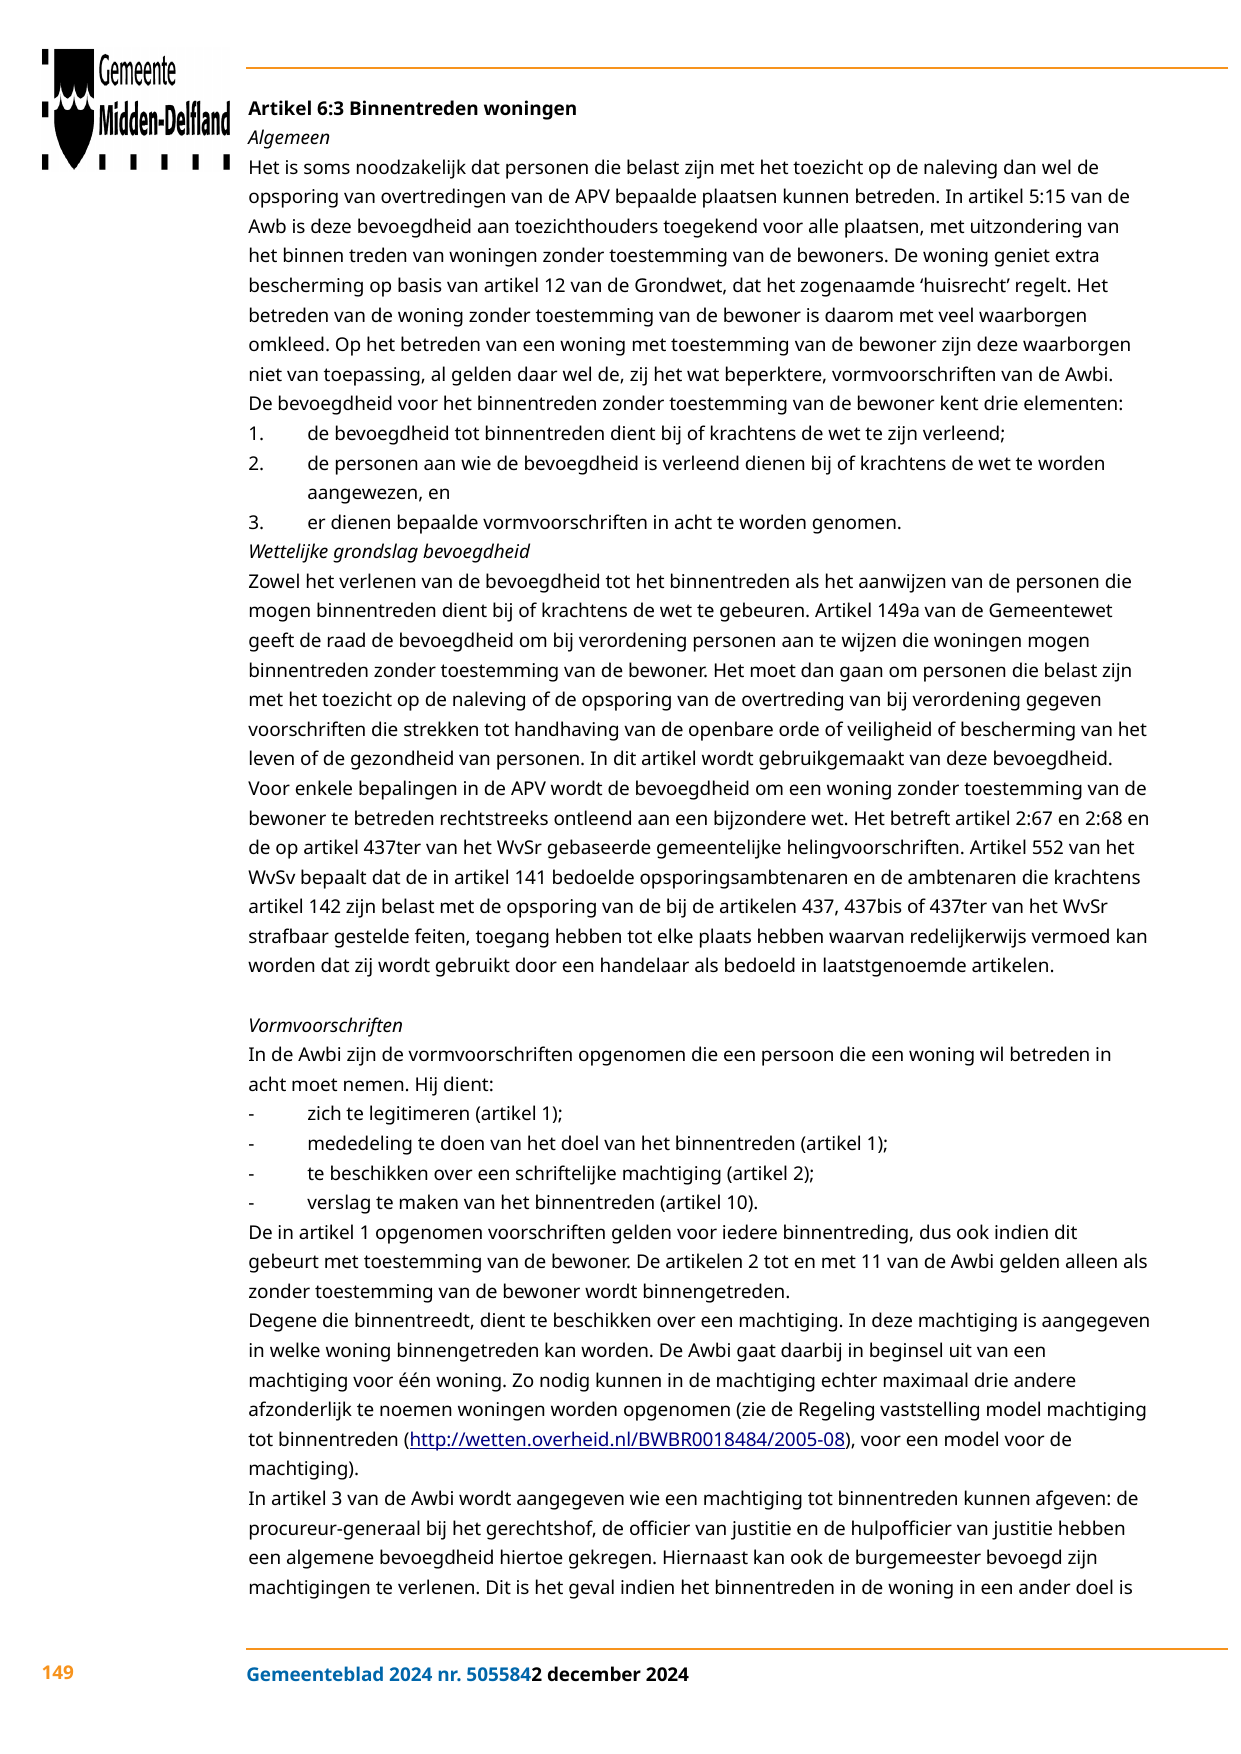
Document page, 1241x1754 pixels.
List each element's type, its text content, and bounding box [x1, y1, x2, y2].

text Artikel 6:3 Binnentreden woningen [248, 95, 1152, 121]
text Algemeen [248, 124, 1152, 150]
list de personen aan wie de bevoegdheid is verleend dienen bij of krachtens de wet te worden aangewezen, en [248, 450, 1152, 505]
list er dienen bepaalde vormvoorschriften in acht te worden genomen. [248, 509, 1152, 535]
text Zowel het verlenen van de bevoegdheid tot het binnentreden als het aanwijzen van de personen die mogen binnentreden dient bij of krachtens de wet te gebeuren. Artikel 149a van de Gemeentewet geeft de raad de bevoegdheid om bij verordening personen aan te wijzen die woningen mogen binnentreden zonder toestemming van de bewoner. Het moet dan gaan om personen die belast zijn met het toezicht op de naleving of de opsporing van de overtreding van bij verordening gegeven voorschriften die strekken tot handhaving van de openbare orde of veiligheid of bescherming van het leven of de gezondheid van personen. In dit artikel wordt gebruikgemaakt van deze bevoegdheid. [248, 568, 1152, 771]
text De bevoegdheid voor het binnentreden zonder toestemming van de bewoner kent drie elementen: [248, 391, 1152, 416]
text Degene die binnentreedt, dient te beschikken over een machtiging. In deze machtiging is aangegeven in welke woning binnengetreden kan worden. De Awbi gaat daarbij in beginsel uit van een machtiging voor één woning. Zo nodig kunnen in de machtiging echter maximaal drie andere afzonderlijk te noemen woningen worden opgenomen (zie de Regeling vaststelling model machtiging tot binnentreden (http://wetten.overheid.nl/BWBR0018484/2005-08), voor een model voor de machtiging). [248, 1308, 1152, 1481]
list verslag te maken van het binnentreden (artikel 10). [248, 1189, 1152, 1215]
list zich te legitimeren (artikel 1); [248, 1101, 1152, 1126]
list de bevoegdheid tot binnentreden dient bij of krachtens de wet te zijn verleend; [248, 420, 1152, 446]
list mededeling te doen van het doel van het binnentreden (artikel 1); [248, 1130, 1152, 1156]
text Vormvoorschriften [248, 1012, 1152, 1038]
text Voor enkele bepalingen in de APV wordt de bevoegdheid om een woning zonder toestemming van de bewoner te betreden rechtstreeks ontleend aan een bijzondere wet. Het betreft artikel 2:67 en 2:68 en de op artikel 437ter van het WvSr gebaseerde gemeentelijke helingvoorschriften. Artikel 552 van het WvSv bepaalt dat de in artikel 141 bedoelde opsporingsambtenaren en de ambtenaren die krachtens artikel 142 zijn belast met de opsporing van de bij de artikelen 437, 437bis of 437ter van het WvSr strafbaar gestelde feiten, toegang hebben tot elke plaats hebben waarvan redelijkerwijs vermoed kan worden dat zij wordt gebruikt door een handelaar als bedoeld in laatstgenoemde artikelen. [248, 775, 1152, 978]
list te beschikken over een schriftelijke machtiging (artikel 2); [248, 1160, 1152, 1186]
text Wettelijke grondslag bevoegdheid [248, 538, 1152, 564]
picture [41, 47, 231, 172]
text De in artikel 1 opgenomen voorschriften gelden voor iedere binnentreding, dus ook indien dit gebeurt met toestemming van de bewoner. De artikelen 2 tot en met 11 van de Awbi gelden alleen als zonder toestemming van de bewoner wordt binnengetreden. [248, 1219, 1152, 1304]
text Het is soms noodzakelijk dat personen die belast zijn met het toezicht op de naleving dan wel de opsporing van overtredingen van de APV bepaalde plaatsen kunnen betreden. In artikel 5:15 van de Awb is deze bevoegdheid aan toezichthouders toegekend voor alle plaatsen, met uitzondering van het binnen treden van woningen zonder toestemming van de bewoners. De woning geniet extra bescherming op basis van artikel 12 van de Grondwet, dat het zogenaamde ‘huisrecht’ regelt. Het betreden van de woning zonder toestemming van de bewoner is daarom met veel waarborgen omkleed. Op het betreden van een woning met toestemming van de bewoner zijn deze waarborgen niet van toepassing, al gelden daar wel de, zij het wat beperktere, vormvoorschriften van de Awbi. [248, 154, 1152, 387]
text In artikel 3 van de Awbi wordt aangegeven wie een machtiging tot binnentreden kunnen afgeven: de procureur-generaal bij het gerechtshof, de officier van justitie en de hulpofficier van justitie hebben een algemene bevoegdheid hiertoe gekregen. Hiernaast kan ook de burgemeester bevoegd zijn machtigingen te verlenen. Dit is het geval indien het binnentreden in de woning in een ander doel is [248, 1485, 1152, 1600]
text In de Awbi zijn de vormvoorschriften opgenomen die een persoon die een woning wil betreden in acht moet nemen. Hij dient: [248, 1041, 1152, 1097]
